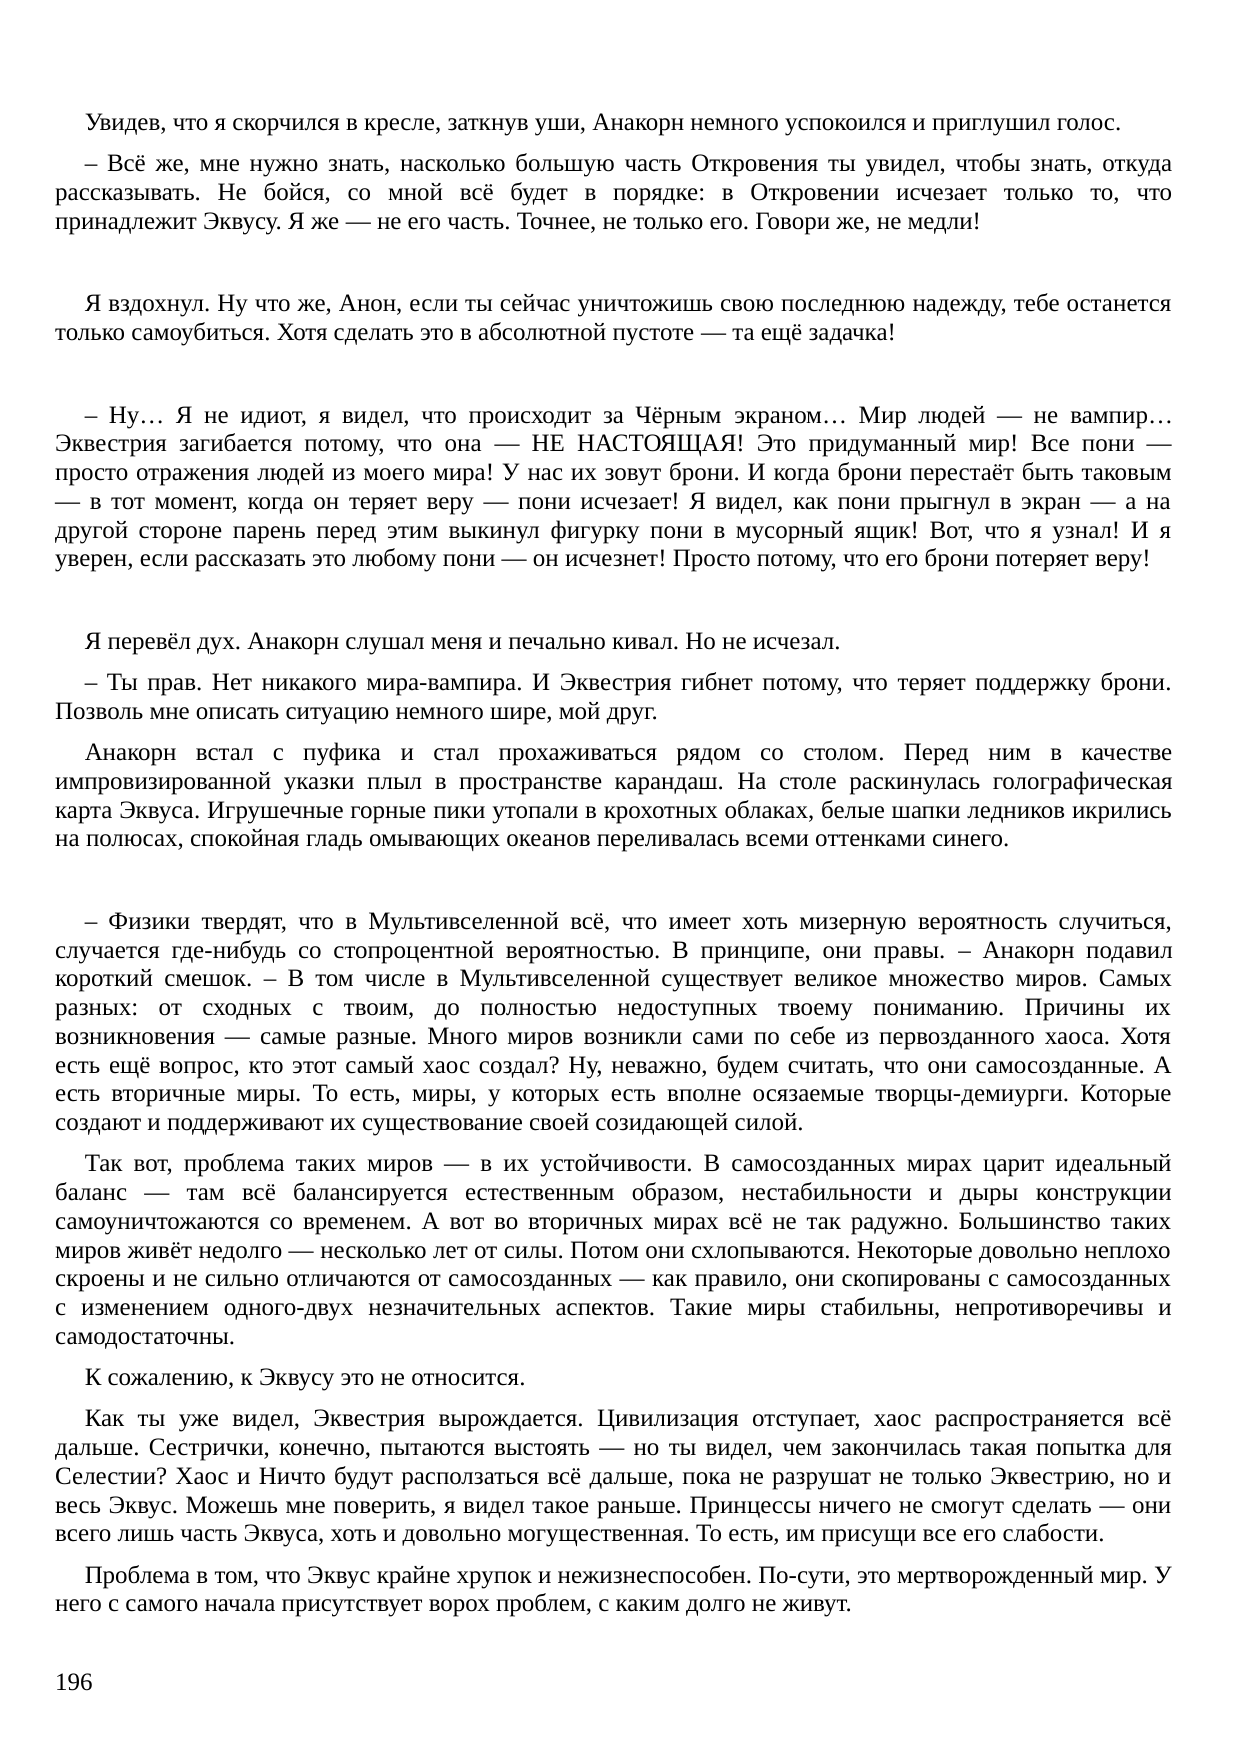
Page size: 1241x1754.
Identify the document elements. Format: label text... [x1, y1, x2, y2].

text – Физики твердят, что в Мультивселенной всё, что имеет хоть мизерную вероятность случиться, случается где-нибудь со стопроцентной вероятностью. В принципе, они правы. – Анакорн подавил короткий смешок. – В том числе в Мультивселенной существует великое множество миров. Самых разных: от сходных с твоим, до полностью недоступных твоему пониманию. Причины их возникновения — самые разные. Много миров возникли сами по себе из первозданного хаоса. Хотя есть ещё вопрос, кто этот самый хаос создал? Ну, неважно, будем считать, что они самосозданные. А есть вторичные миры. То есть, миры, у которых есть вполне осязаемые творцы-демиурги. Которые создают и поддерживают их существование своей созидающей силой. [55, 906, 1173, 1136]
text Я вздохнул. Ну что же, Анон, если ты сейчас уничтожишь свою последнюю надежду, тебе останется только самоубиться. Хотя сделать это в абсолютной пустоте — та ещё задачка! [55, 288, 1173, 346]
text Так вот, проблема таких миров — в их устойчивости. В самосозданных мирах царит идеальный баланс — там всё балансируется естественным образом, нестабильности и дыры конструкции самоуничтожаются со временем. А вот во вторичных мирах всё не так радужно. Большинство таких миров живёт недолго — несколько лет от силы. Потом они схлопываются. Некоторые довольно неплохо скроены и не сильно отличаются от самосозданных — как правило, они скопированы с самосозданных с изменением одного-двух незначительных аспектов. Такие миры стабильны, непротиворечивы и самодостаточны. [55, 1148, 1173, 1350]
text Я перевёл дух. Анакорн слушал меня и печально кивал. Но не исчезал. [55, 626, 1173, 655]
text Проблема в том, что Эквус крайне хрупок и нежизнеспособен. По-сути, это мертворожденный мир. У него с самого начала присутствует ворох проблем, с каким долго не живут. [55, 1560, 1173, 1617]
text – Всё же, мне нужно знать, насколько большую часть Откровения ты увидел, чтобы знать, откуда рассказывать. Не бойся, со мной всё будет в порядке: в Откровении исчезает только то, что принадлежит Эквусу. Я же — не его часть. Точнее, не только его. Говори же, не медли! [55, 148, 1173, 235]
text Анакорн встал с пуфика и стал прохаживаться рядом со столом. Перед ним в качестве импровизированной указки плыл в пространстве карандаш. На столе раскинулась голографическая карта Эквуса. Игрушечные горные пики утопали в крохотных облаках, белые шапки ледников икрились на полюсах, спокойная гладь омывающих океанов переливалась всеми оттенками синего. [55, 737, 1173, 852]
text Как ты уже видел, Эквестрия вырождается. Цивилизация отступает, хаос распространяется всё дальше. Сестрички, конечно, пытаются выстоять — но ты видел, чем закончилась такая попытка для Селестии? Хаос и Ничто будут расползаться всё дальше, пока не разрушат не только Эквестрию, но и весь Эквус. Можешь мне поверить, я видел такое раньше. Принцессы ничего не смогут сделать — они всего лишь часть Эквуса, хоть и довольно могущественная. То есть, им присущи все его слабости. [55, 1403, 1173, 1547]
text К сожалению, к Эквусу это не относится. [55, 1362, 1173, 1391]
text – Ты прав. Нет никакого мира-вампира. И Эквестрия гибнет потому, что теряет поддержку брони. Позволь мне описать ситуацию немного шире, мой друг. [55, 667, 1173, 725]
text – Ну… Я не идиот, я видел, что происходит за Чёрным экраном… Мир людей — не вампир… Эквестрия загибается потому, что она — НЕ НАСТОЯЩАЯ! Это придуманный мир! Все пони — просто отражения людей из моего мира! У нас их зовут брони. И когда брони перестаёт быть таковым — в тот момент, когда он теряет веру — пони исчезает! Я видел, как пони прыгнул в экран — а на другой стороне парень перед этим выкинул фигурку пони в мусорный ящик! Вот, что я узнал! И я уверен, если рассказать это любому пони — он исчезнет! Просто потому, что его брони потеряет веру! [55, 400, 1173, 572]
text Увидев, что я скорчился в кресле, заткнув уши, Анакорн немного успокоился и приглушил голос. [55, 107, 1173, 136]
